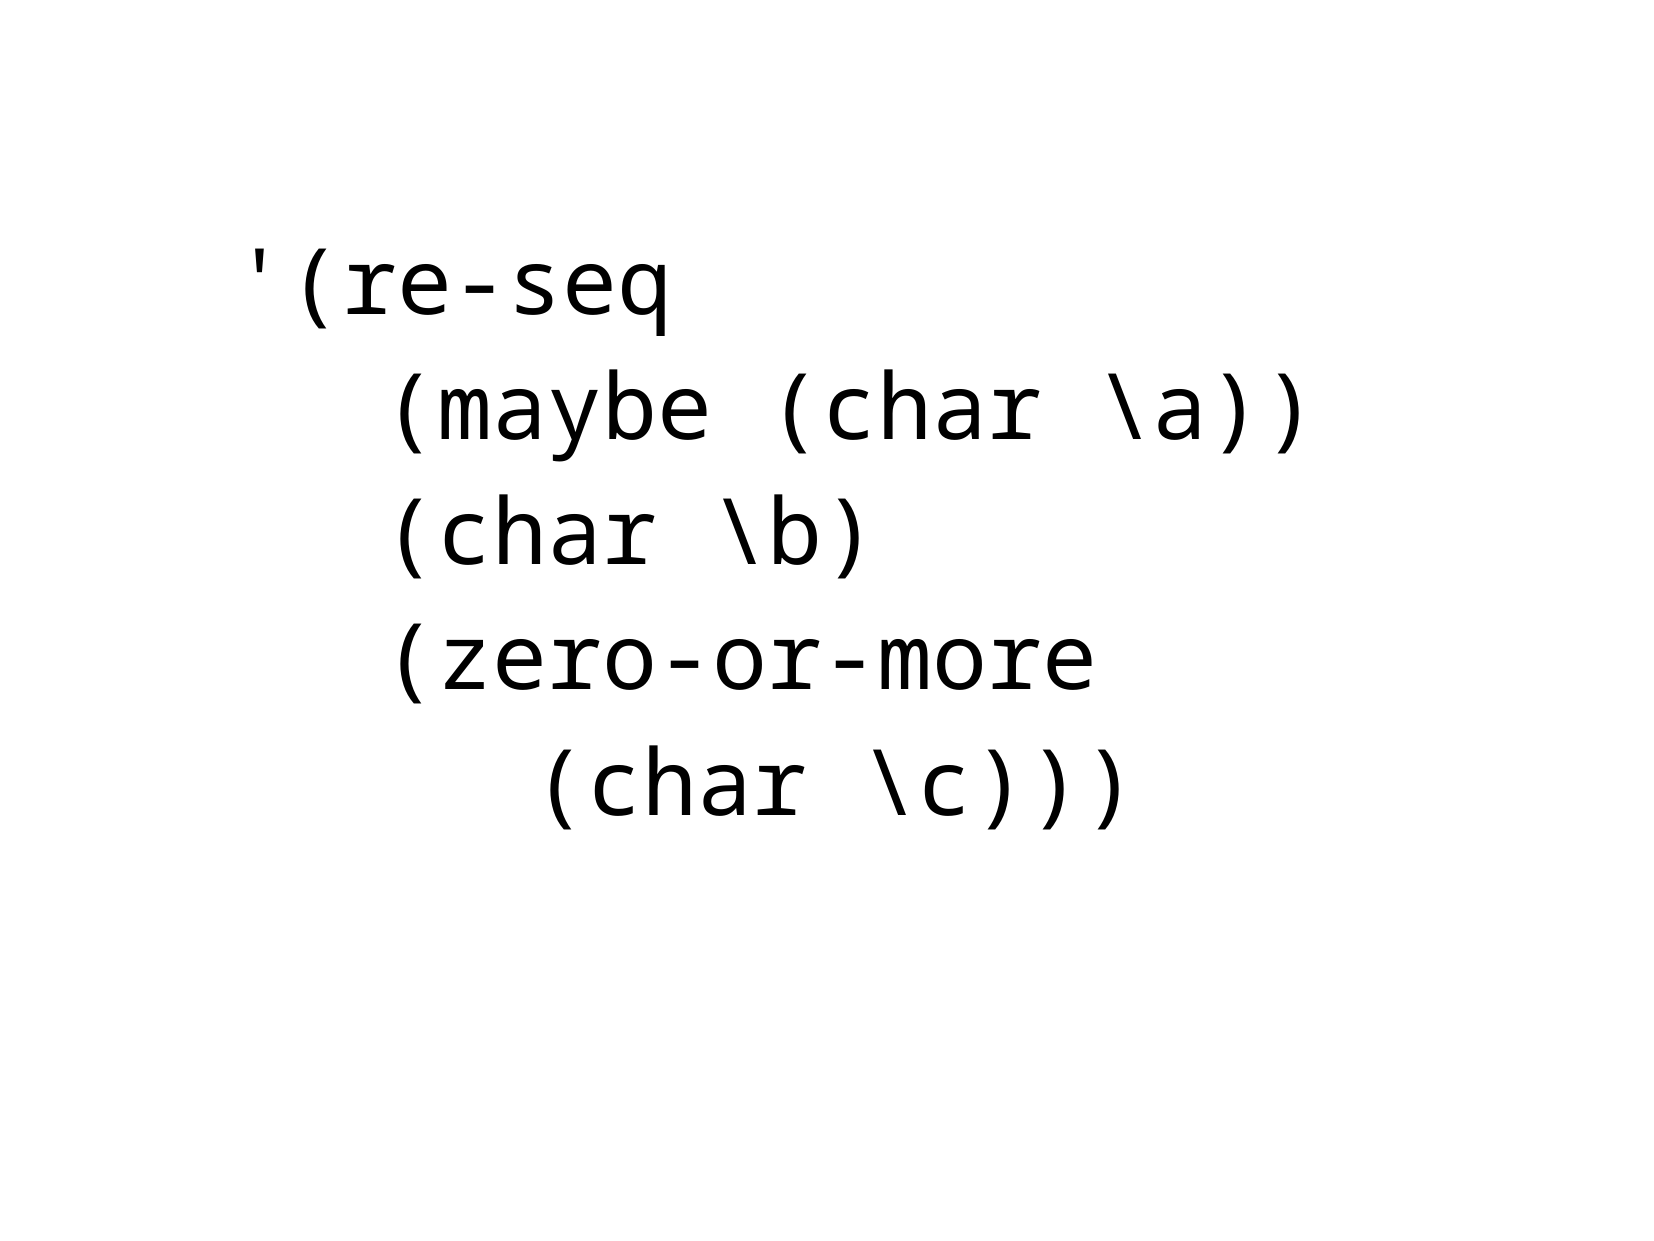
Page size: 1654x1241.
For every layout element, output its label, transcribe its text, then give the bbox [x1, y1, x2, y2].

subtitle '(re-seq (maybe (char \a)) (char \b) (zero-or-more (char \c))) [82, 49, 1571, 1010]
